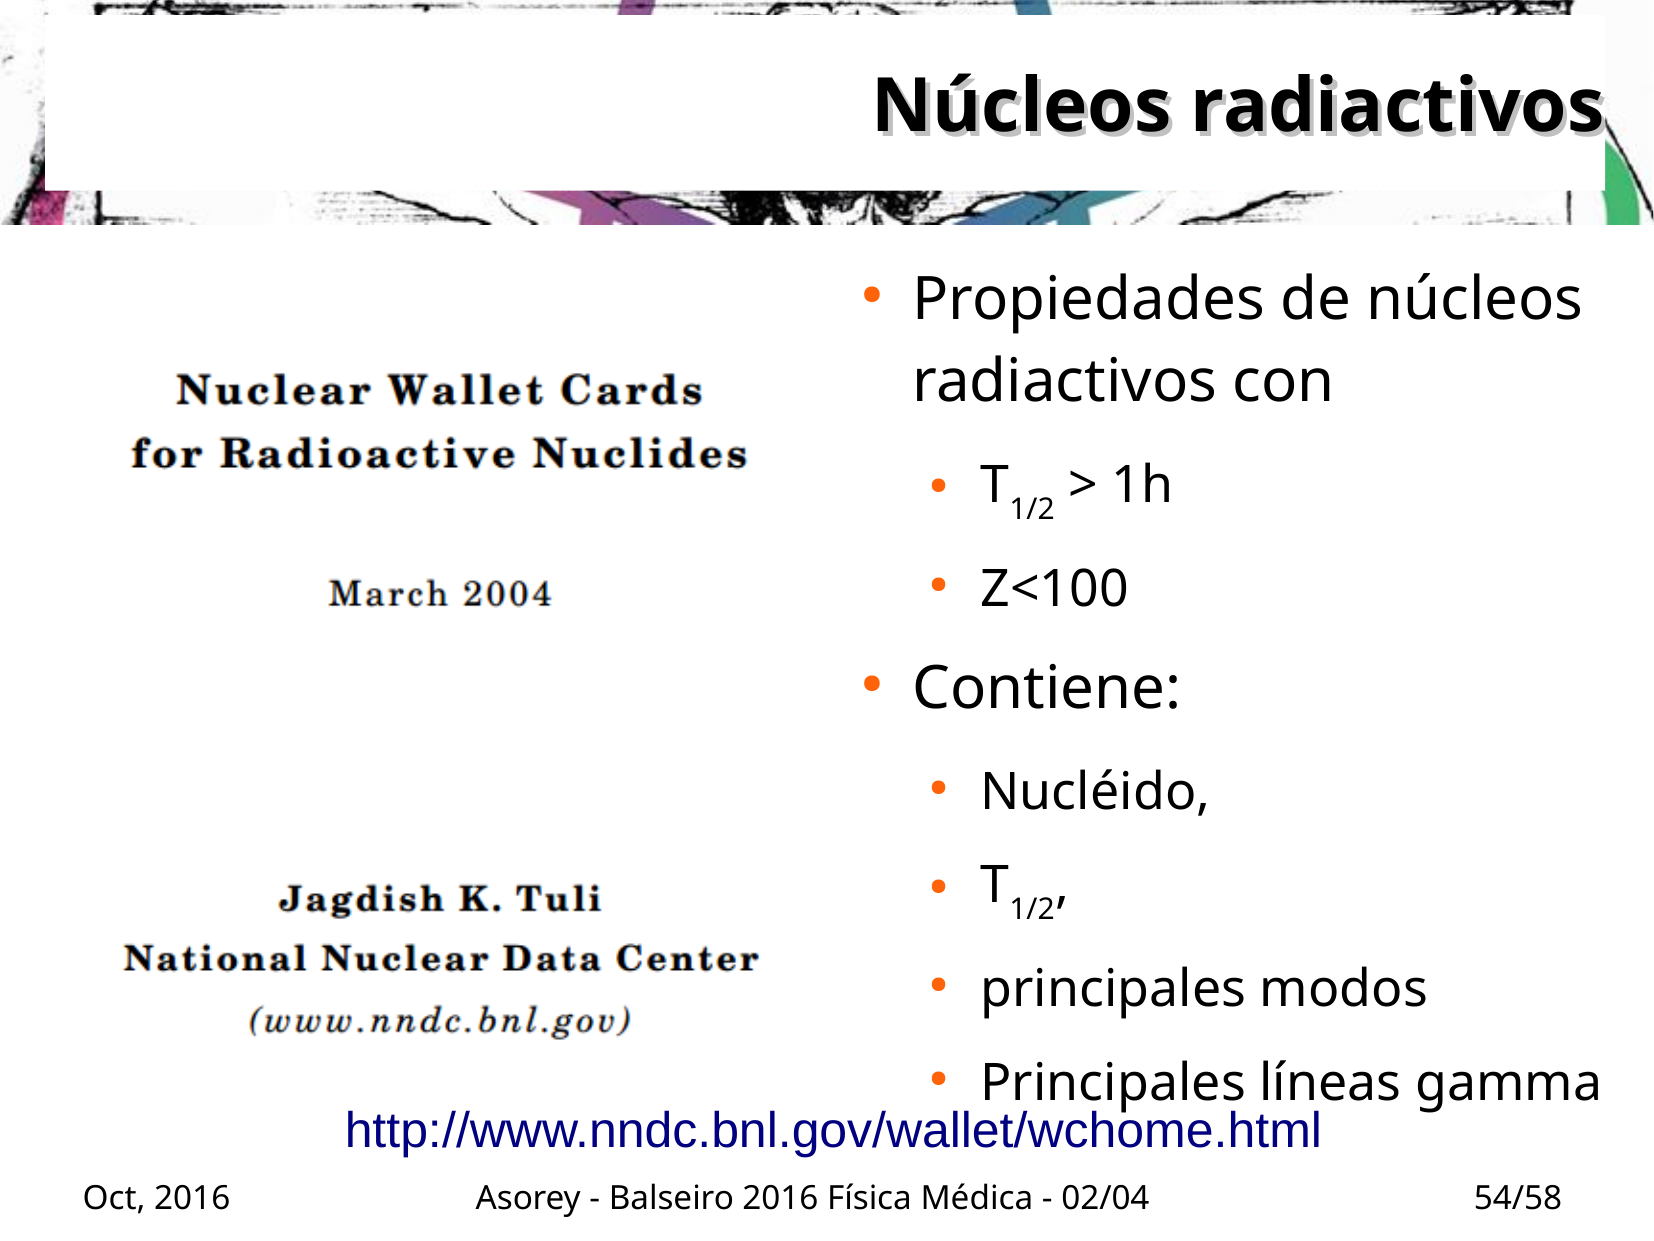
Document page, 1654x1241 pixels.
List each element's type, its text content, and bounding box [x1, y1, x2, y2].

picture [0, 0, 1654, 225]
picture [45, 299, 807, 1111]
list Propiedades de núcleos radiactivos con T1/2 > 1h Z<100 Contiene: Nucléido, T1/2, principales modos Principales líneas gamma [844, 255, 1606, 1156]
title Núcleos radiactivos [45, 15, 1606, 191]
text_box http://www.nndc.bnl.gov/wallet/wchome.html [330, 1095, 1426, 1166]
